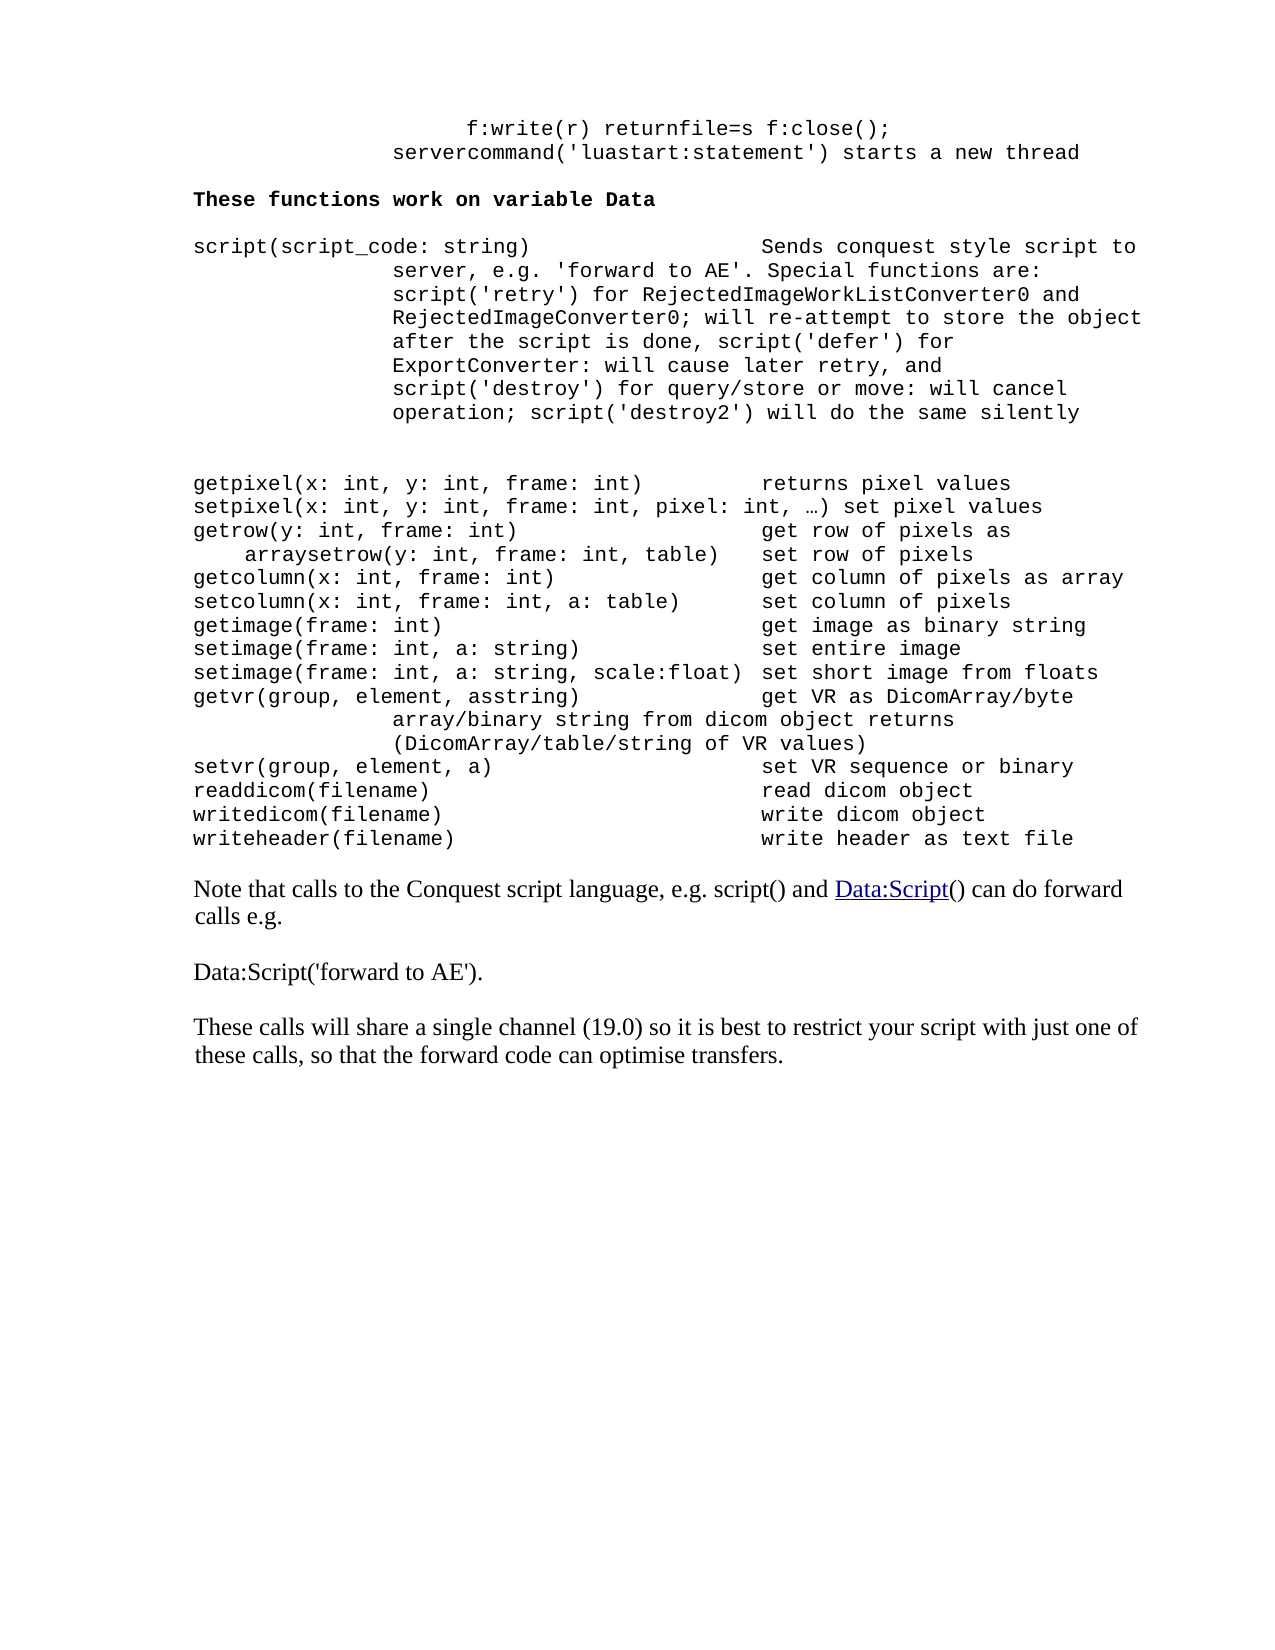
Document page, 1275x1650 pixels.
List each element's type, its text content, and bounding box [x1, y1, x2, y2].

text servercommand('luastart:statement') starts a new thread [193, 142, 1157, 165]
text readdicom(filename) read dicom object [193, 780, 1157, 804]
text setpixel(x: int, y: int, frame: int, pixel: int, …) set pixel values [193, 496, 1157, 520]
text setimage(frame: int, a: string) set entire image [193, 638, 1157, 662]
text setcolumn(x: int, frame: int, a: table) set column of pixels [193, 591, 1157, 615]
text These functions work on variable Data [193, 189, 1157, 213]
text script(script_code: string) Sends conquest style script to server, e.g. 'forward to AE'. Special functions are: script('retry') for RejectedImageWorkListConverter0 and RejectedImageConverter0; will re-attempt to store the object after the script is done, script('defer') for ExportConverter: will cause later retry, and script('destroy') for query/store or move: will cancel operation; script('destroy2') will do the same silently [193, 236, 1157, 426]
text getpixel(x: int, y: int, frame: int) returns pixel values [193, 473, 1157, 496]
text f:write(r) returnfile=s f:close(); [193, 118, 1157, 142]
text setvr(group, element, a) set VR sequence or binary [193, 757, 1157, 780]
text getcolumn(x: int, frame: int) get column of pixels as array [193, 567, 1157, 591]
text getimage(frame: int) get image as binary string [193, 615, 1157, 638]
text getvr(group, element, asstring) get VR as DicomArray/byte array/binary string from dicom object returns (DicomArray/table/string of VR values) [193, 686, 1157, 757]
text writeheader(filename) write header as text file [193, 827, 1157, 851]
text Note that calls to the Conquest script language, e.g. script() and Data:Script() can do forward calls e.g. [193, 875, 1157, 930]
text These calls will share a single channel (19.0) so it is best to restrict your script with just one of these calls, so that the forward code can optimise transfers. [193, 1013, 1157, 1069]
text writedicom(filename) write dicom object [193, 804, 1157, 827]
text Data:Script('forward to AE'). [193, 958, 1157, 986]
text setimage(frame: int, a: string, scale:float) set short image from floats [193, 662, 1157, 686]
text getrow(y: int, frame: int) get row of pixels as arraysetrow(y: int, frame: int, table) set row of pixels [193, 520, 1157, 567]
